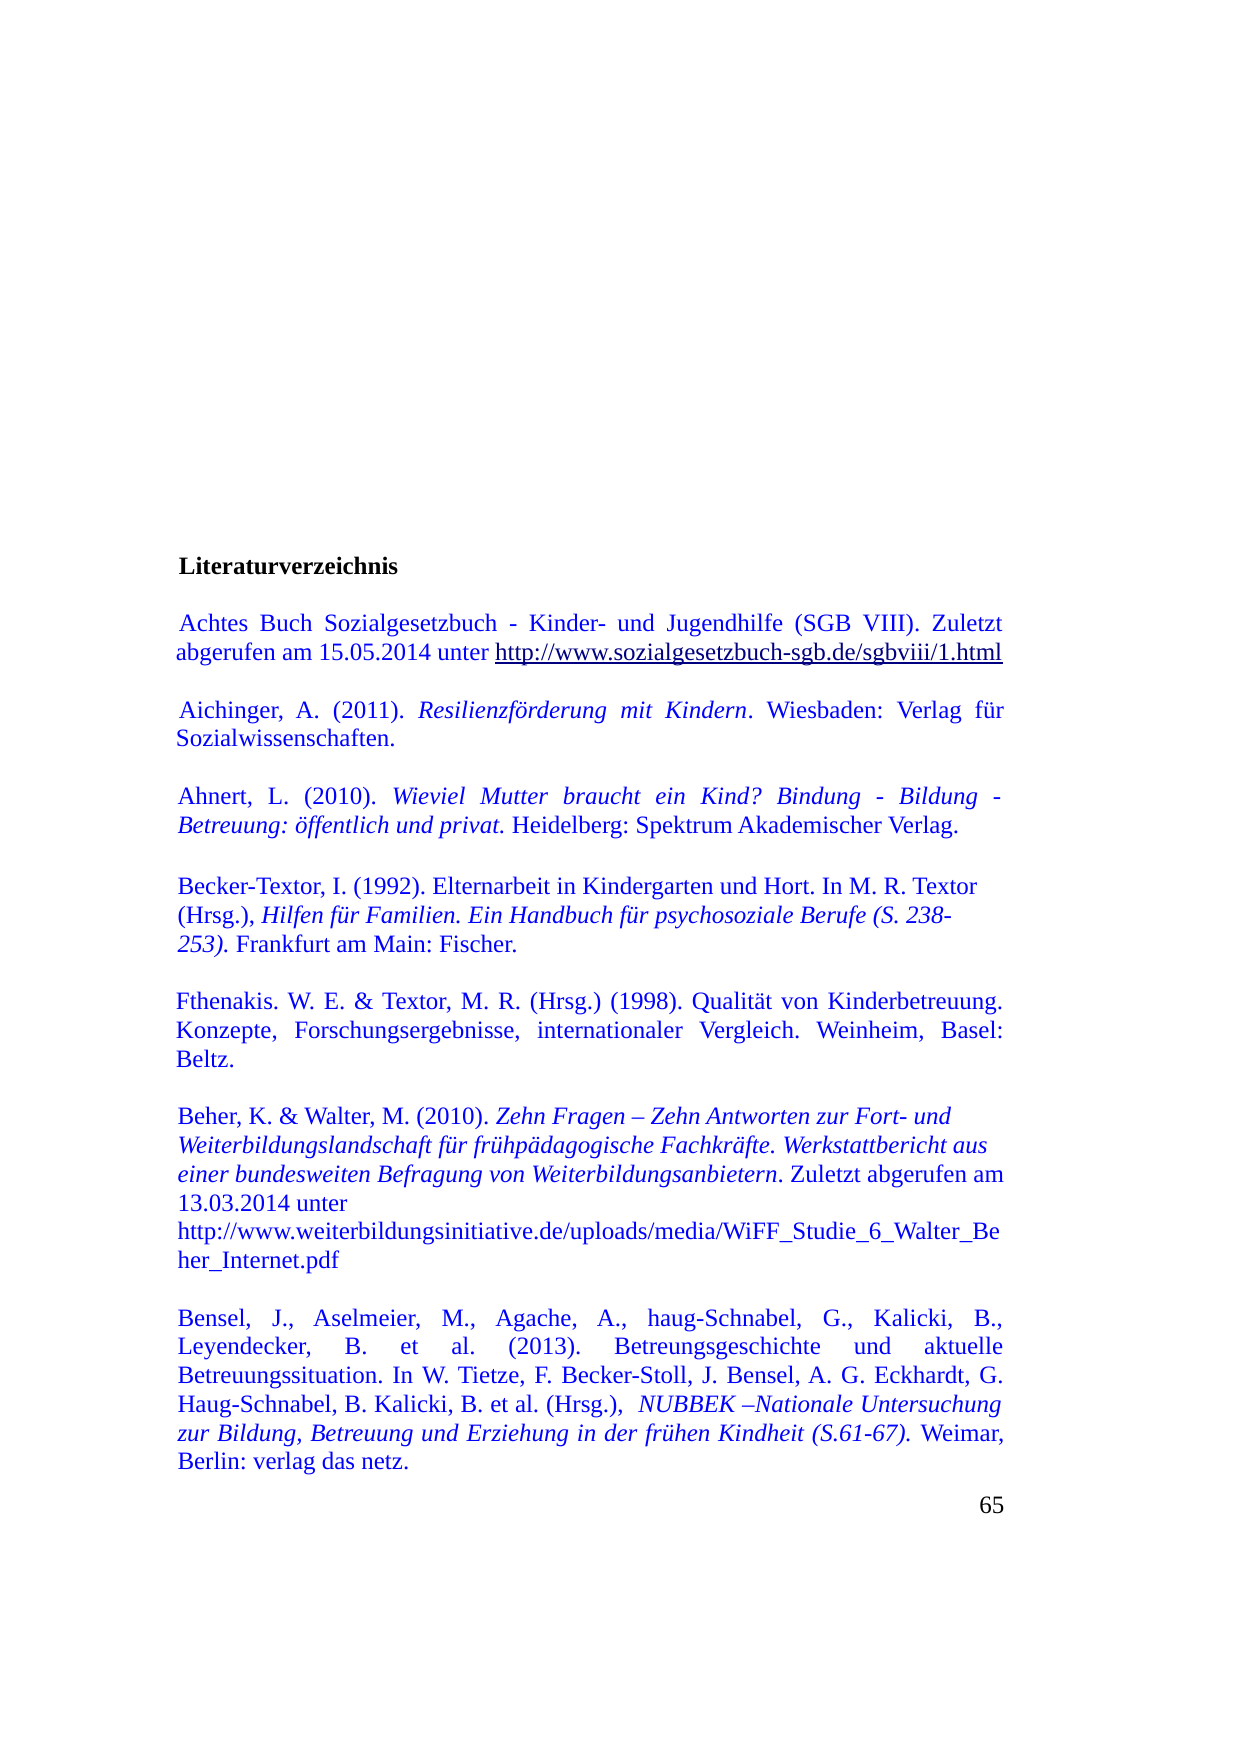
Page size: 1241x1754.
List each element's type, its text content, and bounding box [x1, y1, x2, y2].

text Ahnert, L. (2010). Wieviel Mutter braucht ein Kind? Bindung - Bildung - Betreuung: öffentlich und privat. Heidelberg: Spektrum Akademischer Verlag. [177, 781, 1004, 838]
text Literaturverzeichnis [176, 551, 1004, 580]
text Achtes Buch Sozialgesetzbuch - Kinder- und Jugendhilfe (SGB VIII). Zuletzt abgerufen am 15.05.2014 unter http://www.sozialgesetzbuch-sgb.de/sgbviii/1.html [176, 608, 1004, 666]
text Beher, K. & Walter, M. (2010). Zehn Fragen – Zehn Antworten zur Fort- und Weiterbildungslandschaft für frühpädagogische Fachkräfte. Werkstattbericht aus einer bundesweiten Befragung von Weiterbildungsanbietern. Zuletzt abgerufen am 13.03.2014 unter http://www.weiterbildungsinitiative.de/uploads/media/WiFF_Studie_6_Walter_Beher_Internet.pdf [177, 1101, 1004, 1274]
text Becker-Textor, I. (1992). Elternarbeit in Kindergarten und Hort. In M. R. Textor (Hrsg.), Hilfen für Familien. Ein Handbuch für psychosoziale Berufe (S. 238-253). Frankfurt am Main: Fischer. [177, 871, 1004, 958]
text Fthenakis. W. E. & Textor, M. R. (Hrsg.) (1998). Qualität von Kinderbetreuung. Konzepte, Forschungsergebnisse, internationaler Vergleich. Weinheim, Basel: Beltz. [176, 986, 1004, 1073]
text Bensel, J., Aselmeier, M., Agache, A., haug-Schnabel, G., Kalicki, B., Leyendecker, B. et al. (2013). Betreungsgeschichte und aktuelle Betreuungssituation. In W. Tietze, F. Becker-Stoll, J. Bensel, A. G. Eckhardt, G. Haug-Schnabel, B. Kalicki, B. et al. (Hrsg.), NUBBEK –Nationale Untersuchung zur Bildung, Betreuung und Erziehung in der frühen Kindheit (S.61-67). Weimar, Berlin: verlag das netz. [177, 1303, 1004, 1475]
text Aichinger, A. (2011). Resilienzförderung mit Kindern. Wiesbaden: Verlag für Sozialwissenschaften. [176, 695, 1004, 752]
